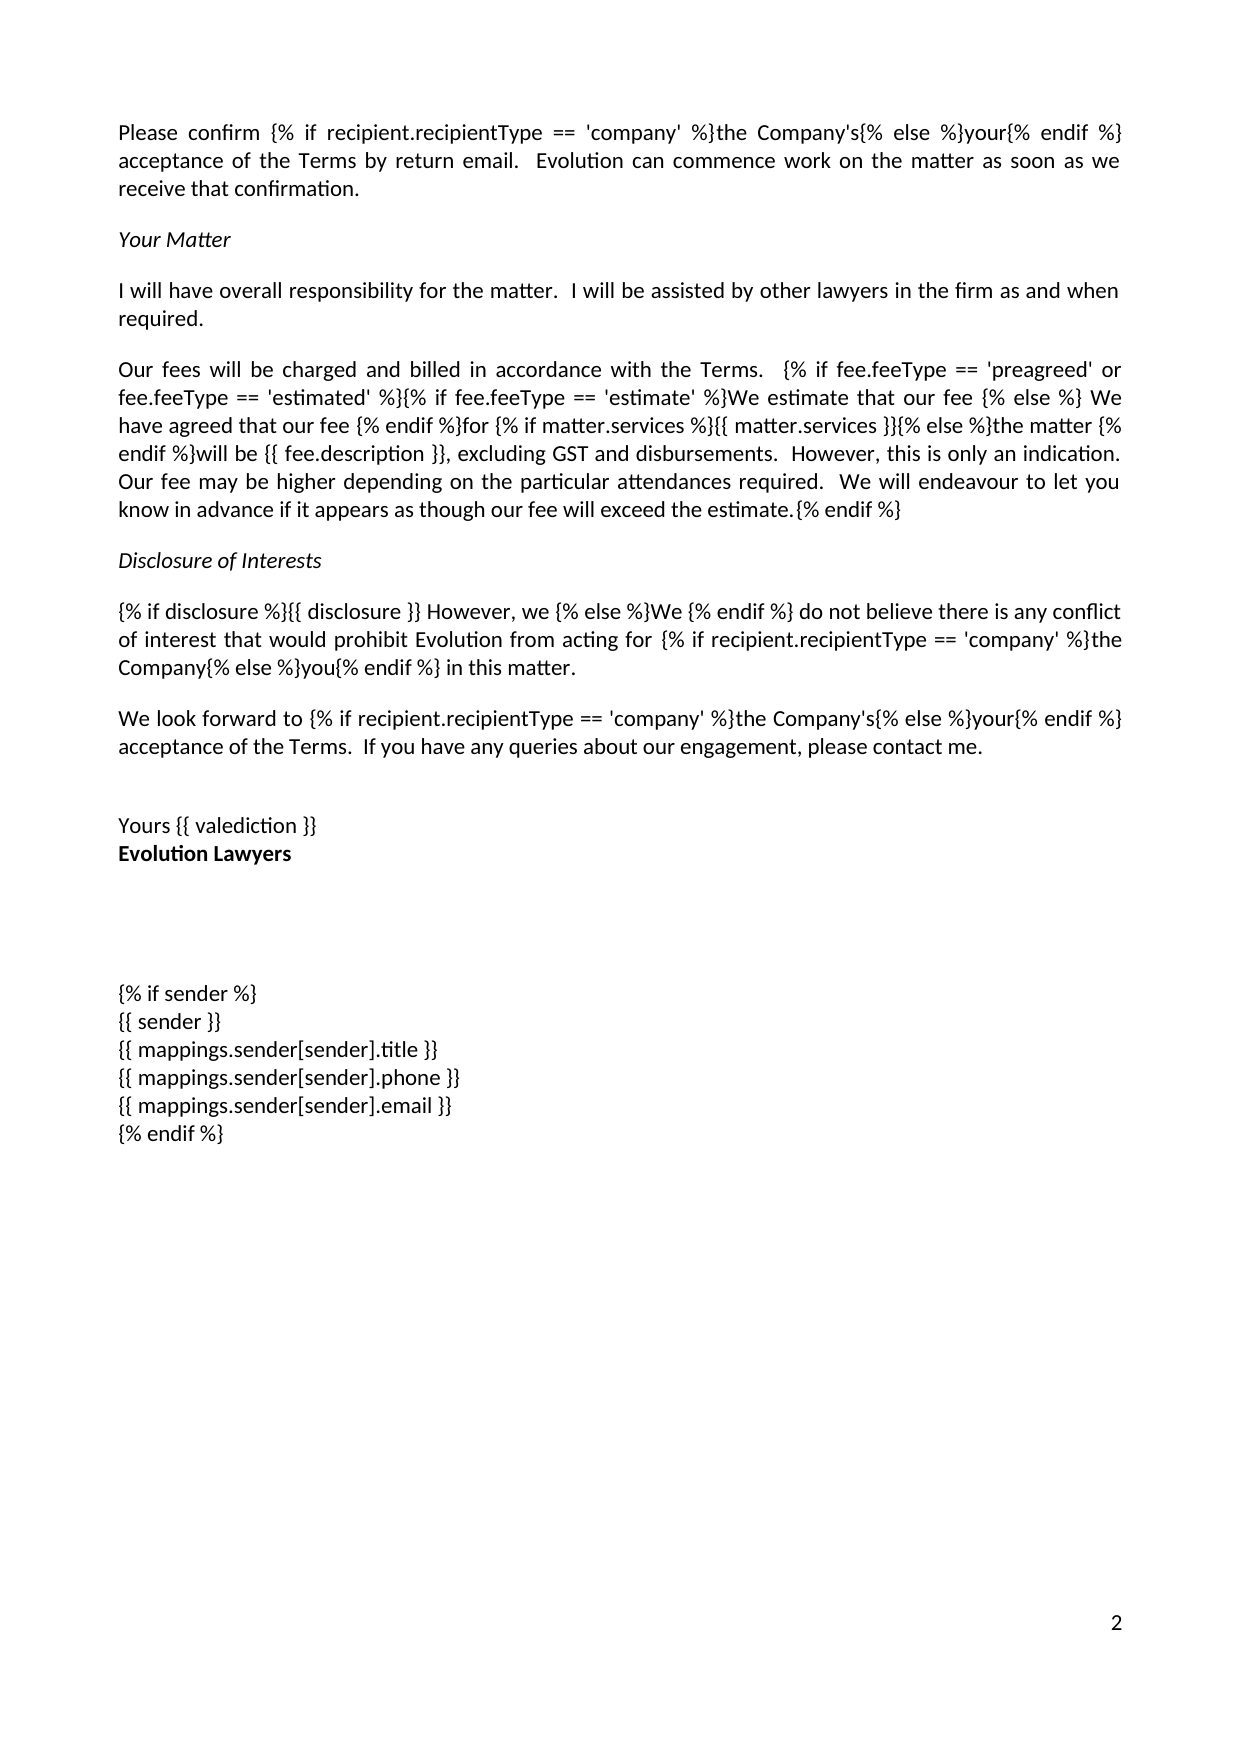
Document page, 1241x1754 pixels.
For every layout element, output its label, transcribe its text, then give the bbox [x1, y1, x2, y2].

text Our fees will be charged and billed in accordance with the Terms. {% if fee.feeType == 'preagreed' or fee.feeType == 'estimated' %}{% if fee.feeType == 'estimate' %}We estimate that our fee {% else %} We have agreed that our fee {% endif %}for {% if matter.services %}{{ matter.services }}{% else %}the matter {% endif %}will be {{ fee.description }}, excluding GST and disbursements. However, this is only an indication. Our fee may be higher depending on the particular attendances required. We will endeavour to let you know in advance if it appears as though our fee will exceed the estimate.{% endif %} [118, 355, 1122, 523]
text Please confirm {% if recipient.recipientType == 'company' %}the Company's{% else %}your{% endif %} acceptance of the Terms by return email. Evolution can commence work on the matter as soon as we receive that confirmation. [118, 118, 1122, 202]
text We look forward to {% if recipient.recipientType == 'company' %}the Company's{% else %}your{% endif %} acceptance of the Terms. If you have any queries about our engagement, please contact me. [118, 704, 1122, 760]
subtitle Your Matter [118, 225, 1122, 253]
text {% if disclosure %}{{ disclosure }} However, we {% else %}We {% endif %} do not believe there is any conflict of interest that would prohibit Evolution from acting for {% if recipient.recipientType == 'company' %}the Company{% else %}you{% endif %} in this matter. [118, 597, 1122, 681]
text I will have overall responsibility for the matter. I will be assisted by other lawyers in the firm as and when required. [118, 276, 1122, 332]
table_header Yours {{ valediction }} Evolution Lawyers {% if sender %} {{ sender }} {{ mappings.sender[sender].title }} {{ mappings.sender[sender].phone }} {{ mappings.sender[sender].email }} {% endif %} [118, 811, 1122, 1147]
subtitle Disclosure of Interests [118, 546, 1122, 574]
